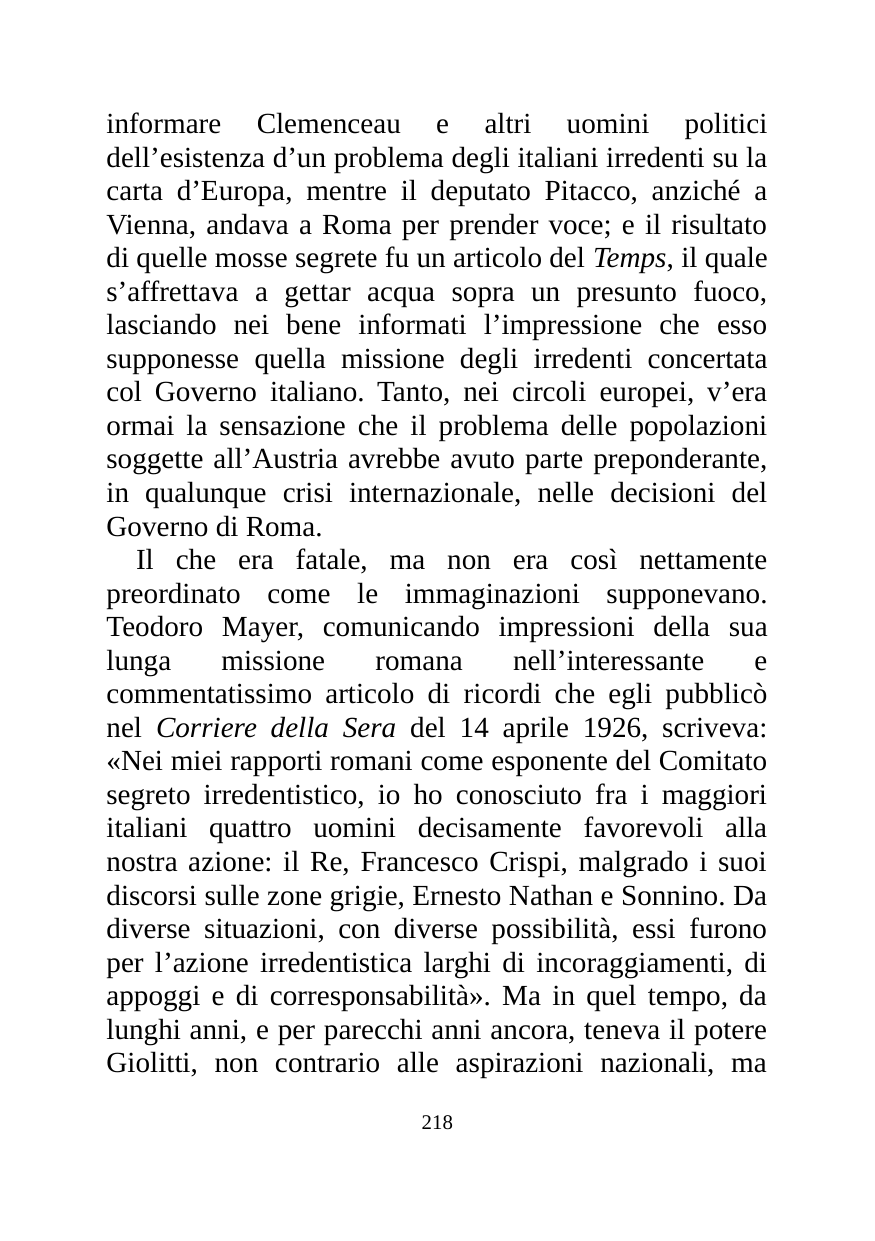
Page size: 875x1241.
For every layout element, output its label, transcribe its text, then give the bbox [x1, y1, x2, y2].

text informare Clemenceau e altri uomini politici dell’esistenza d’un problema degli italiani irredenti su la carta d’Europa, mentre il deputato Pitacco, anziché a Vienna, andava a Roma per prender voce; e il risultato di quelle mosse segrete fu un articolo del Temps, il quale s’affrettava a gettar acqua sopra un presunto fuoco, lasciando nei bene informati l’impressione che esso supponesse quella missione degli irredenti concertata col Governo italiano. Tanto, nei circoli europei, v’era ormai la sensazione che il problema delle popolazioni soggette all’Austria avrebbe avuto parte preponderante, in qualunque crisi internazionale, nelle decisioni del Governo di Roma. [106, 106, 768, 542]
text Il che era fatale, ma non era così nettamente preordinato come le immaginazioni supponevano. Teodoro Mayer, comunicando impressioni della sua lunga missione romana nell’interessante e commentatissimo articolo di ricordi che egli pubblicò nel Corriere della Sera del 14 aprile 1926, scriveva: «Nei miei rapporti romani come esponente del Comitato segreto irredentistico, io ho conosciuto fra i maggiori italiani quattro uomini decisamente favorevoli alla nostra azione: il Re, Francesco Crispi, malgrado i suoi discorsi sulle zone grigie, Ernesto Nathan e Sonnino. Da diverse situazioni, con diverse possibilità, essi furono per l’azione irredentistica larghi di incoraggiamenti, di appoggi e di corresponsabilità». Ma in quel tempo, da lunghi anni, e per parecchi anni ancora, teneva il potere Giolitti, non contrario alle aspirazioni nazionali, ma [106, 542, 768, 1079]
